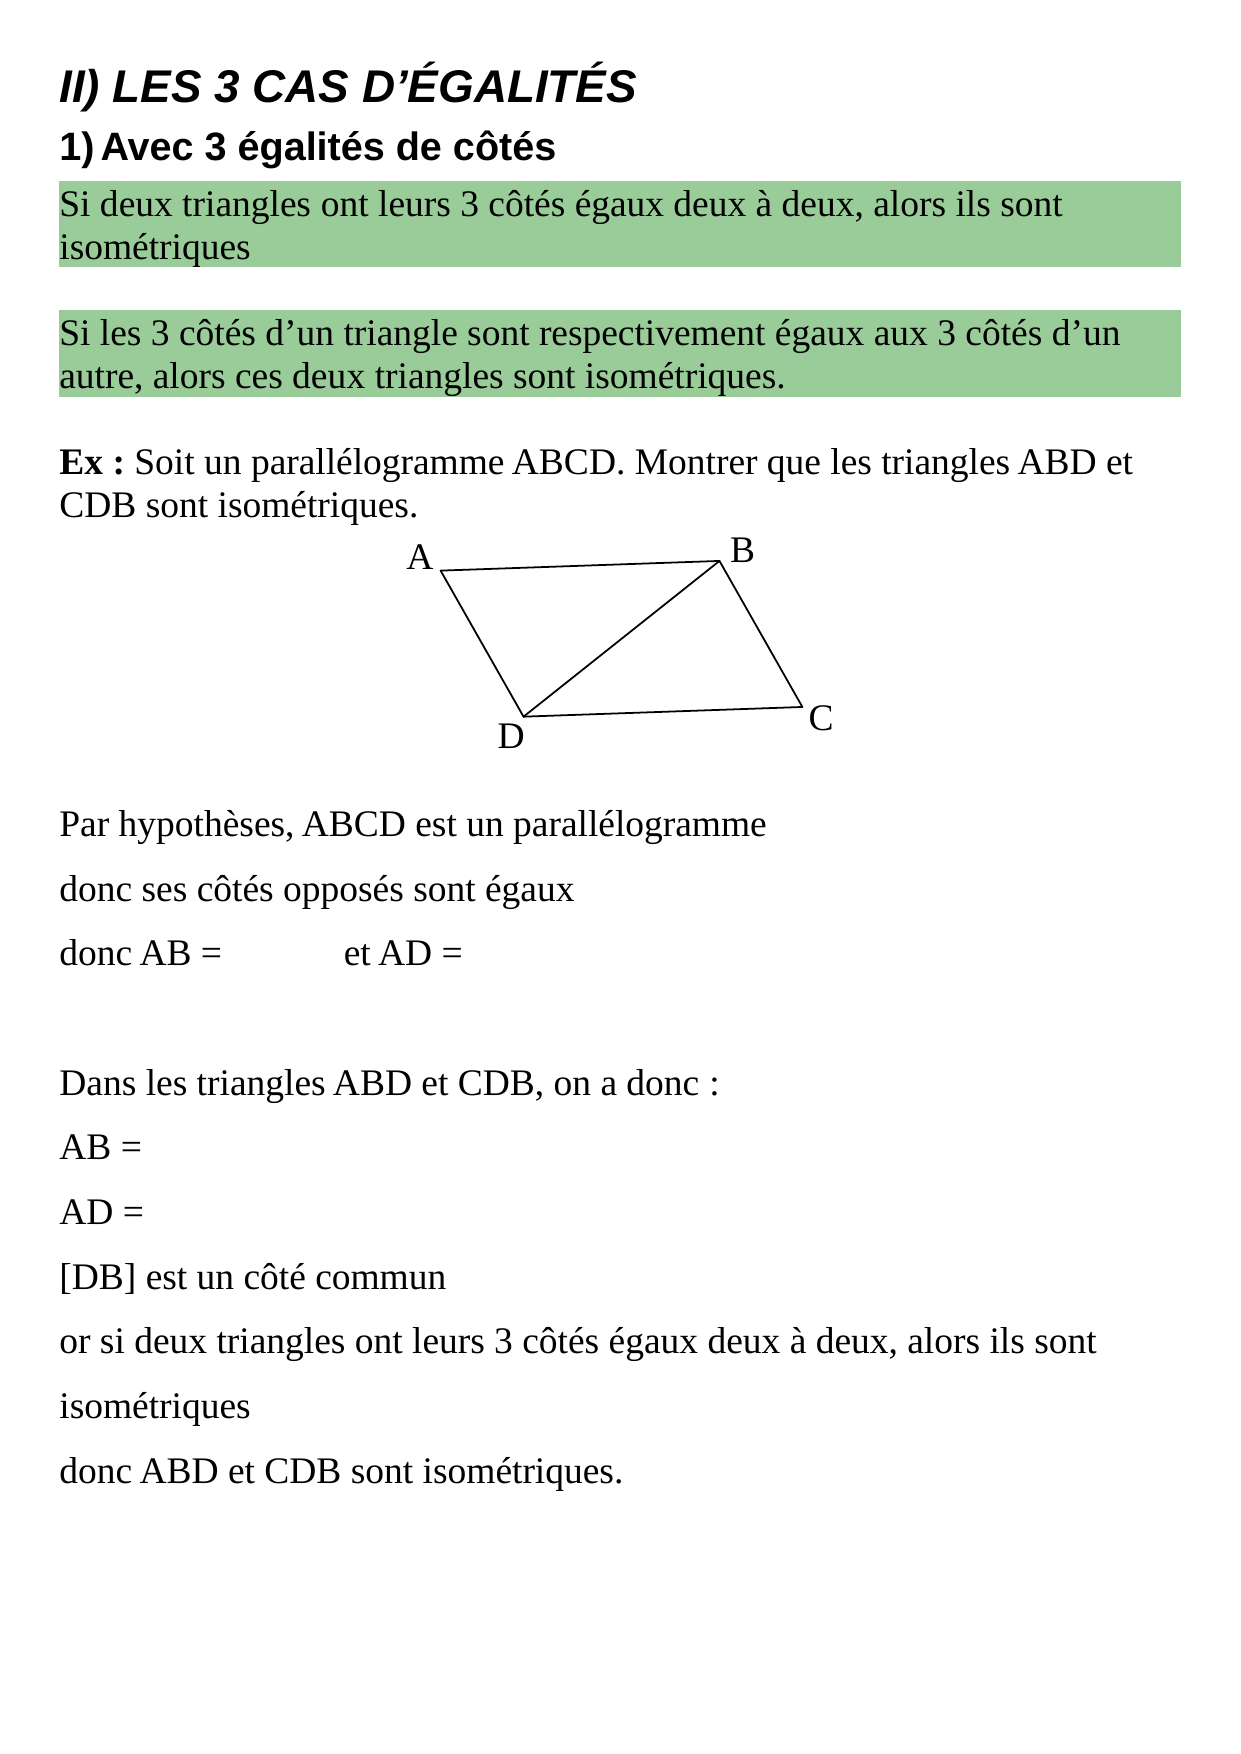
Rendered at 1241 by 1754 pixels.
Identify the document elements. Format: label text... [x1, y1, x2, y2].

text Par hypothèses, ABCD est un parallélogramme [59, 801, 1181, 844]
list Avec 3 égalités de côtés [59, 123, 1181, 169]
text [DB] est un côté commun [59, 1254, 1181, 1297]
text Ex : Soit un parallélogramme ABCD. Montrer que les triangles ABD et CDB sont isométriques. [59, 440, 1181, 526]
text Si deux triangles ont leurs 3 côtés égaux deux à deux, alors ils sont isométriques [59, 181, 1181, 267]
text Si les 3 côtés d’un triangle sont respectivement égaux aux 3 côtés d’un autre, alors ces deux triangles sont isométriques. [59, 310, 1181, 397]
text donc AB = et AD = [59, 931, 1181, 974]
text Dans les triangles ABD et CDB, on a donc : [59, 1060, 1181, 1103]
text donc ABD et CDB sont isométriques. [59, 1448, 1181, 1491]
text or si deux triangles ont leurs 3 côtés égaux deux à deux, alors ils sont isométriques [59, 1319, 1181, 1427]
text AB = [59, 1125, 1181, 1168]
text donc ses côtés opposés sont égaux [59, 866, 1181, 909]
list Les 3 cas d’égalités [59, 59, 1181, 112]
text AD = [59, 1189, 1181, 1233]
